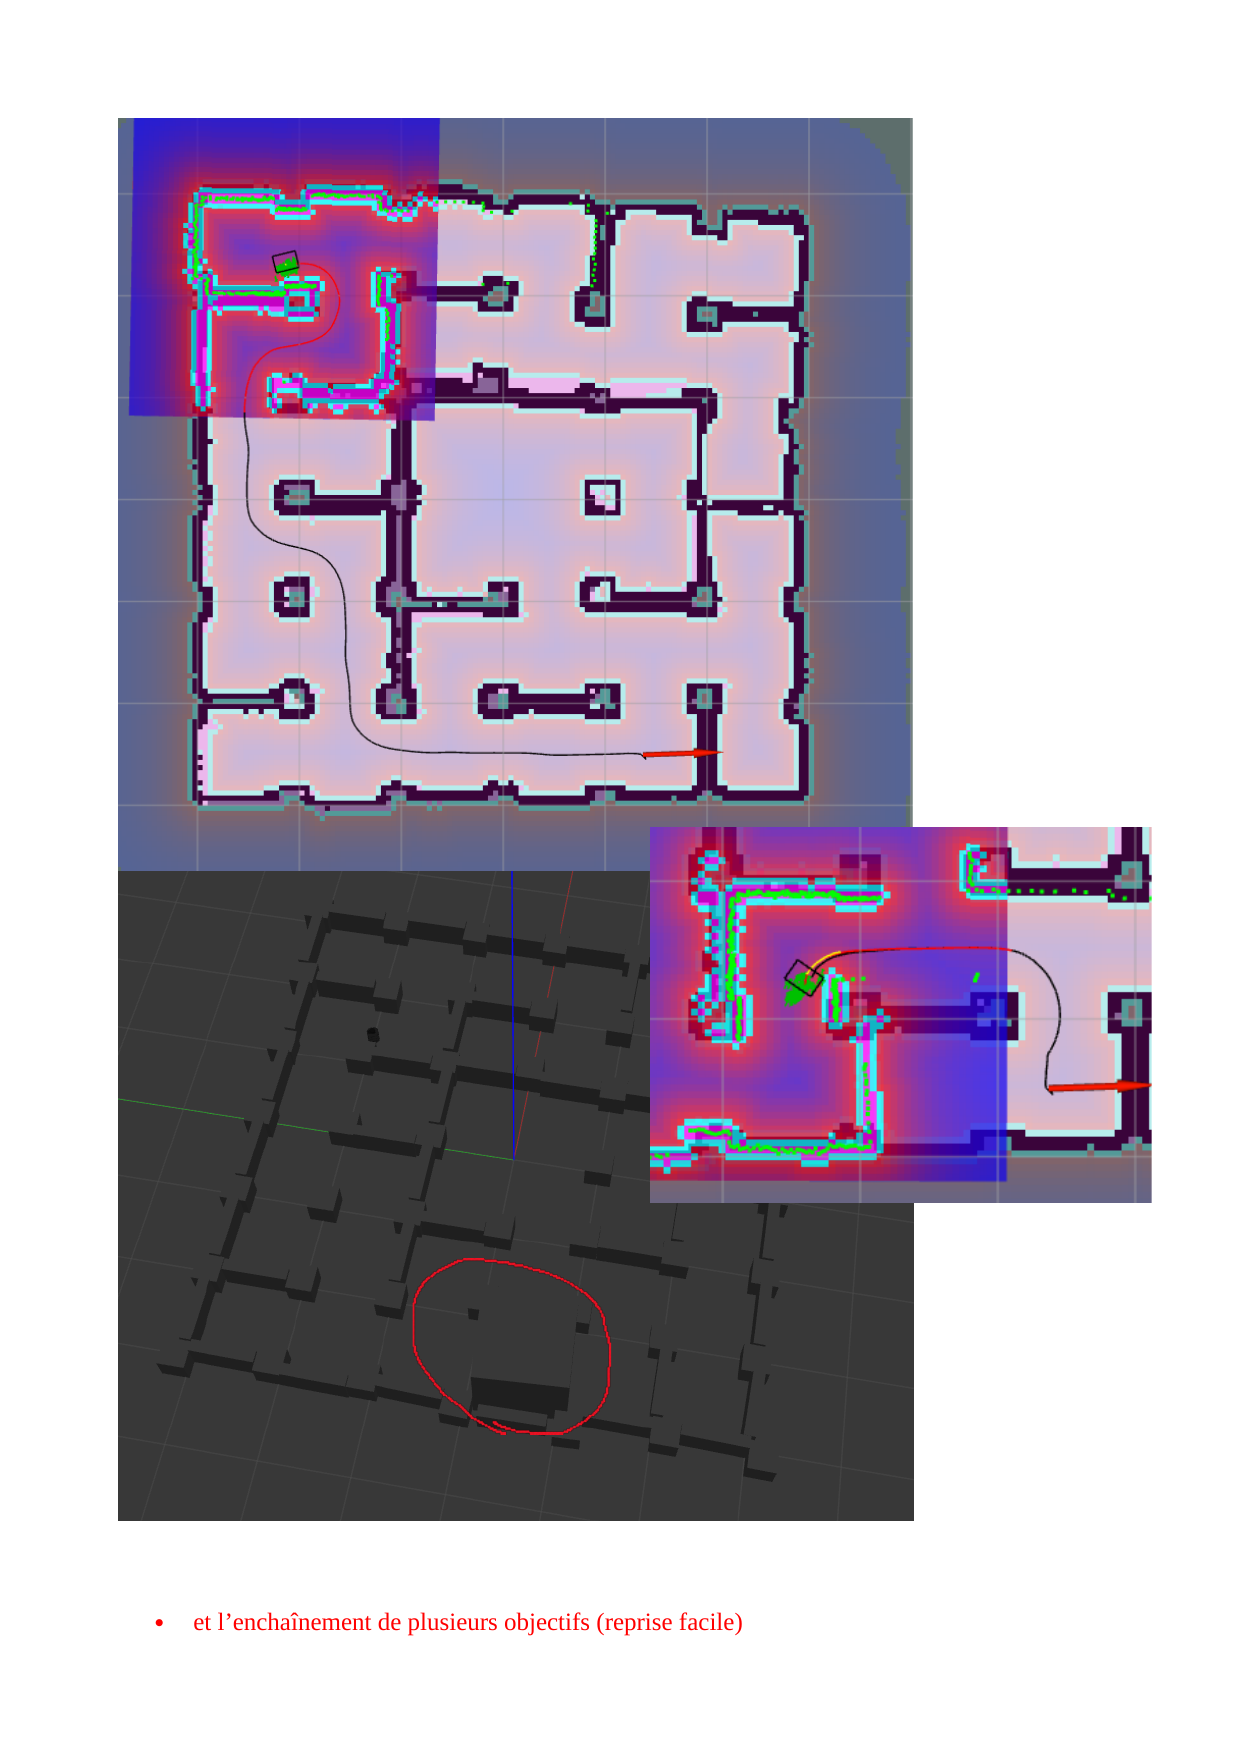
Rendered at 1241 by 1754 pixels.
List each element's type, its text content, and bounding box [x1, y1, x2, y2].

list et l’enchaînement de plusieurs objectifs (reprise facile) [156, 1607, 1122, 1636]
